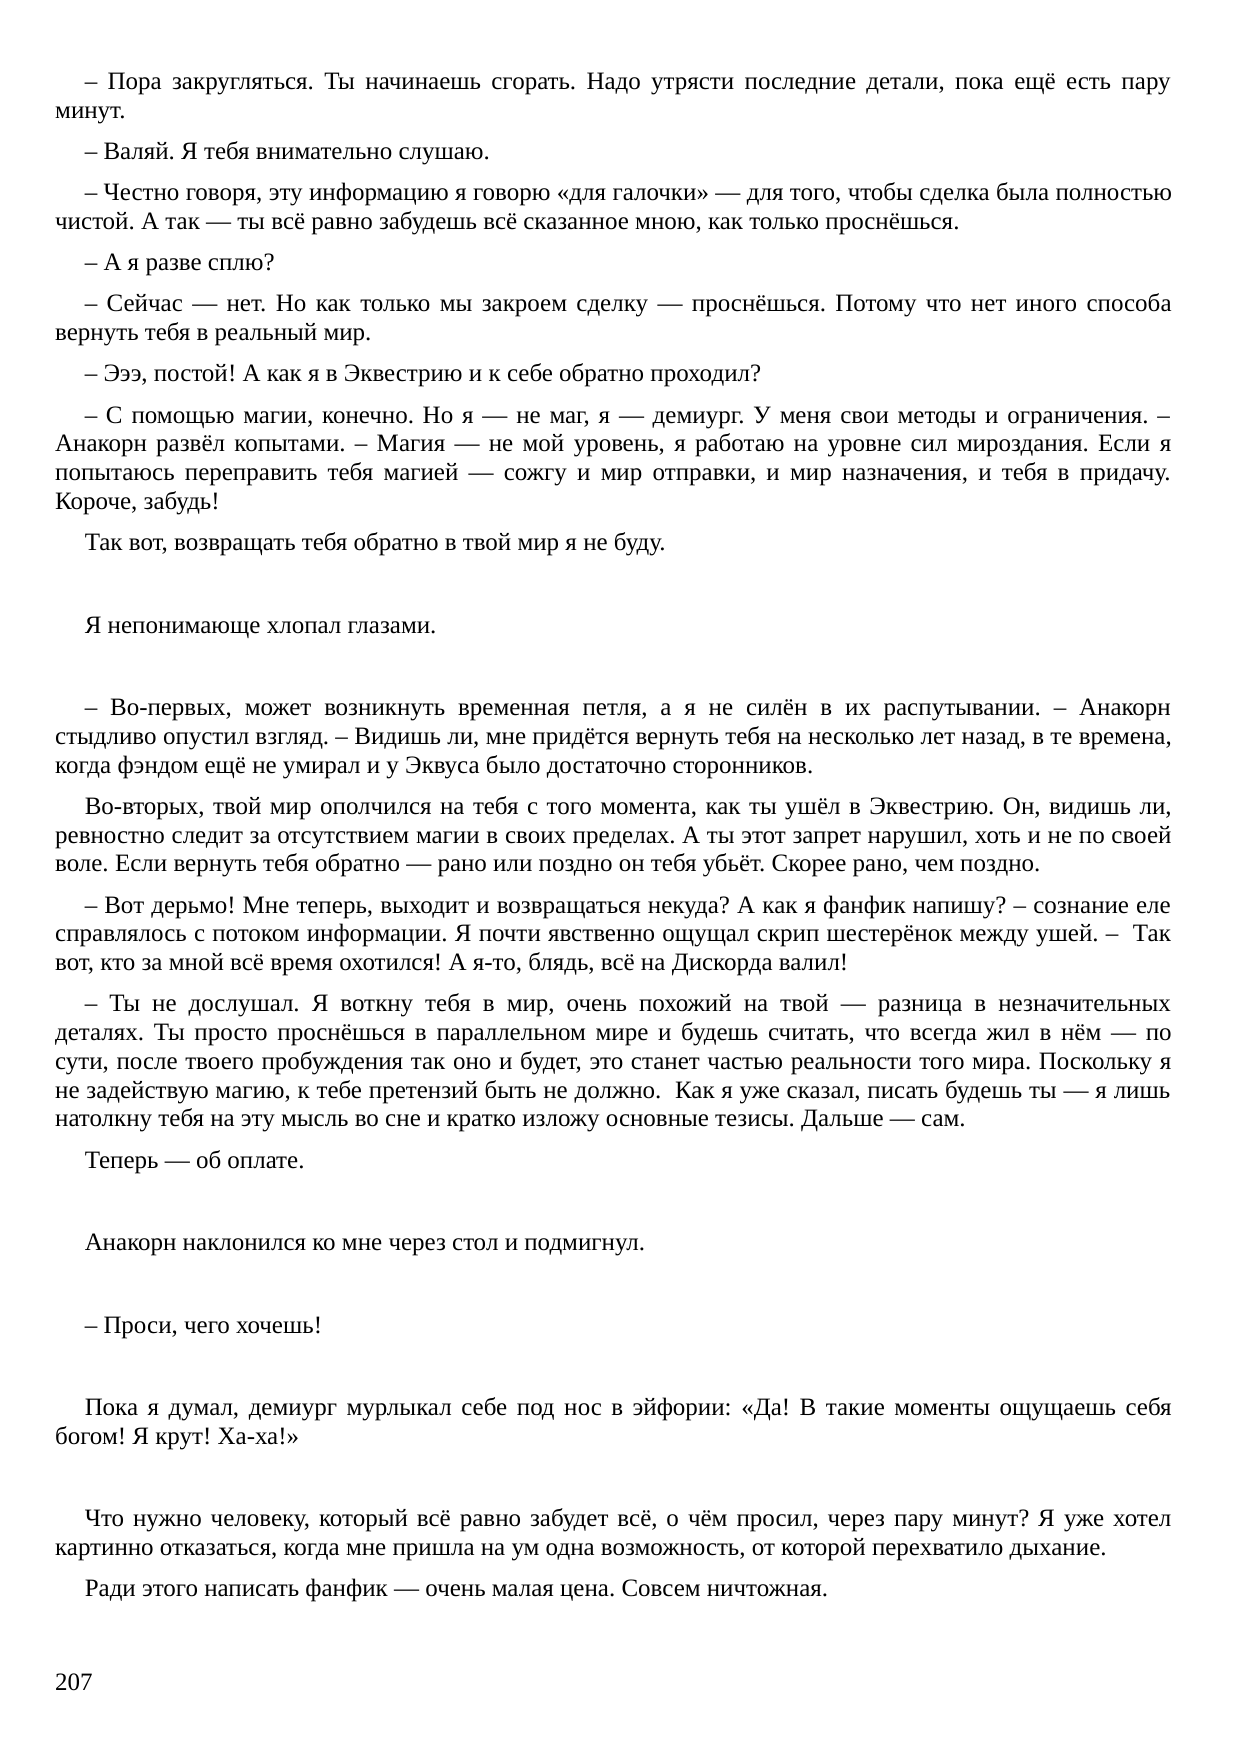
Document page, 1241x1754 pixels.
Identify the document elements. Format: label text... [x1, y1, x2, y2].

text – Во-первых, может возникнуть временная петля, а я не силён в их распутывании. – Анакорн стыдливо опустил взгляд. – Видишь ли, мне придётся вернуть тебя на несколько лет назад, в те времена, когда фэндом ещё не умирал и у Эквуса было достаточно сторонников. [55, 692, 1173, 778]
text Я непонимающе хлопал глазами. [55, 610, 1173, 638]
text – Проси, чего хочешь! [55, 1310, 1173, 1338]
text Во-вторых, твой мир ополчился на тебя с того момента, как ты ушёл в Эквестрию. Он, видишь ли, ревностно следит за отсутствием магии в своих пределах. А ты этот запрет нарушил, хоть и не по своей воле. Если вернуть тебя обратно — рано или поздно он тебя убьёт. Скорее рано, чем поздно. [55, 791, 1173, 877]
text – Эээ, постой! А как я в Эквестрию и к себе обратно проходил? [55, 358, 1173, 387]
text Что нужно человеку, который всё равно забудет всё, о чём просил, через пару минут? Я уже хотел картинно отказаться, когда мне пришла на ум одна возможность, от которой перехватило дыхание. [55, 1503, 1173, 1561]
text – Пора закругляться. Ты начинаешь сгорать. Надо утрясти последние детали, пока ещё есть пару минут. [55, 66, 1173, 123]
text – Честно говоря, эту информацию я говорю «для галочки» — для того, чтобы сделка была полностью чистой. А так — ты всё равно забудешь всё сказанное мною, как только проснёшься. [55, 177, 1173, 235]
text Так вот, возвращать тебя обратно в твой мир я не буду. [55, 527, 1173, 556]
text – Валяй. Я тебя внимательно слушаю. [55, 136, 1173, 165]
text – Ты не дослушал. Я воткну тебя в мир, очень похожий на твой — разница в незначительных деталях. Ты просто проснёшься в параллельном мире и будешь считать, что всегда жил в нём — по сути, после твоего пробуждения так оно и будет, это станет частью реальности того мира. Поскольку я не задействую магию, к тебе претензий быть не должно. Как я уже сказал, писать будешь ты — я лишь натолкну тебя на эту мысль во сне и кратко изложу основные тезисы. Дальше — сам. [55, 988, 1173, 1132]
text – С помощью магии, конечно. Но я — не маг, я — демиург. У меня свои методы и ограничения. – Анакорн развёл копытами. – Магия — не мой уровень, я работаю на уровне сил мироздания. Если я попытаюсь переправить тебя магией — сожгу и мир отправки, и мир назначения, и тебя в придачу. Короче, забудь! [55, 400, 1173, 515]
text Пока я думал, демиург мурлыкал себе под нос в эйфории: «Да! В такие моменты ощущаешь себя богом! Я крут! Ха-ха!» [55, 1392, 1173, 1450]
text – Сейчас — нет. Но как только мы закроем сделку — проснёшься. Потому что нет иного способа вернуть тебя в реальный мир. [55, 288, 1173, 346]
text – Вот дерьмо! Мне теперь, выходит и возвращаться некуда? А как я фанфик напишу? – сознание еле справлялось с потоком информации. Я почти явственно ощущал скрип шестерёнок между ушей. – Так вот, кто за мной всё время охотился! А я-то, блядь, всё на Дискорда валил! [55, 890, 1173, 976]
text Теперь — об оплате. [55, 1145, 1173, 1173]
text Анакорн наклонился ко мне через стол и подмигнул. [55, 1227, 1173, 1256]
text Ради этого написать фанфик — очень малая цена. Совсем ничтожная. [55, 1573, 1173, 1602]
text – А я разве сплю? [55, 247, 1173, 276]
